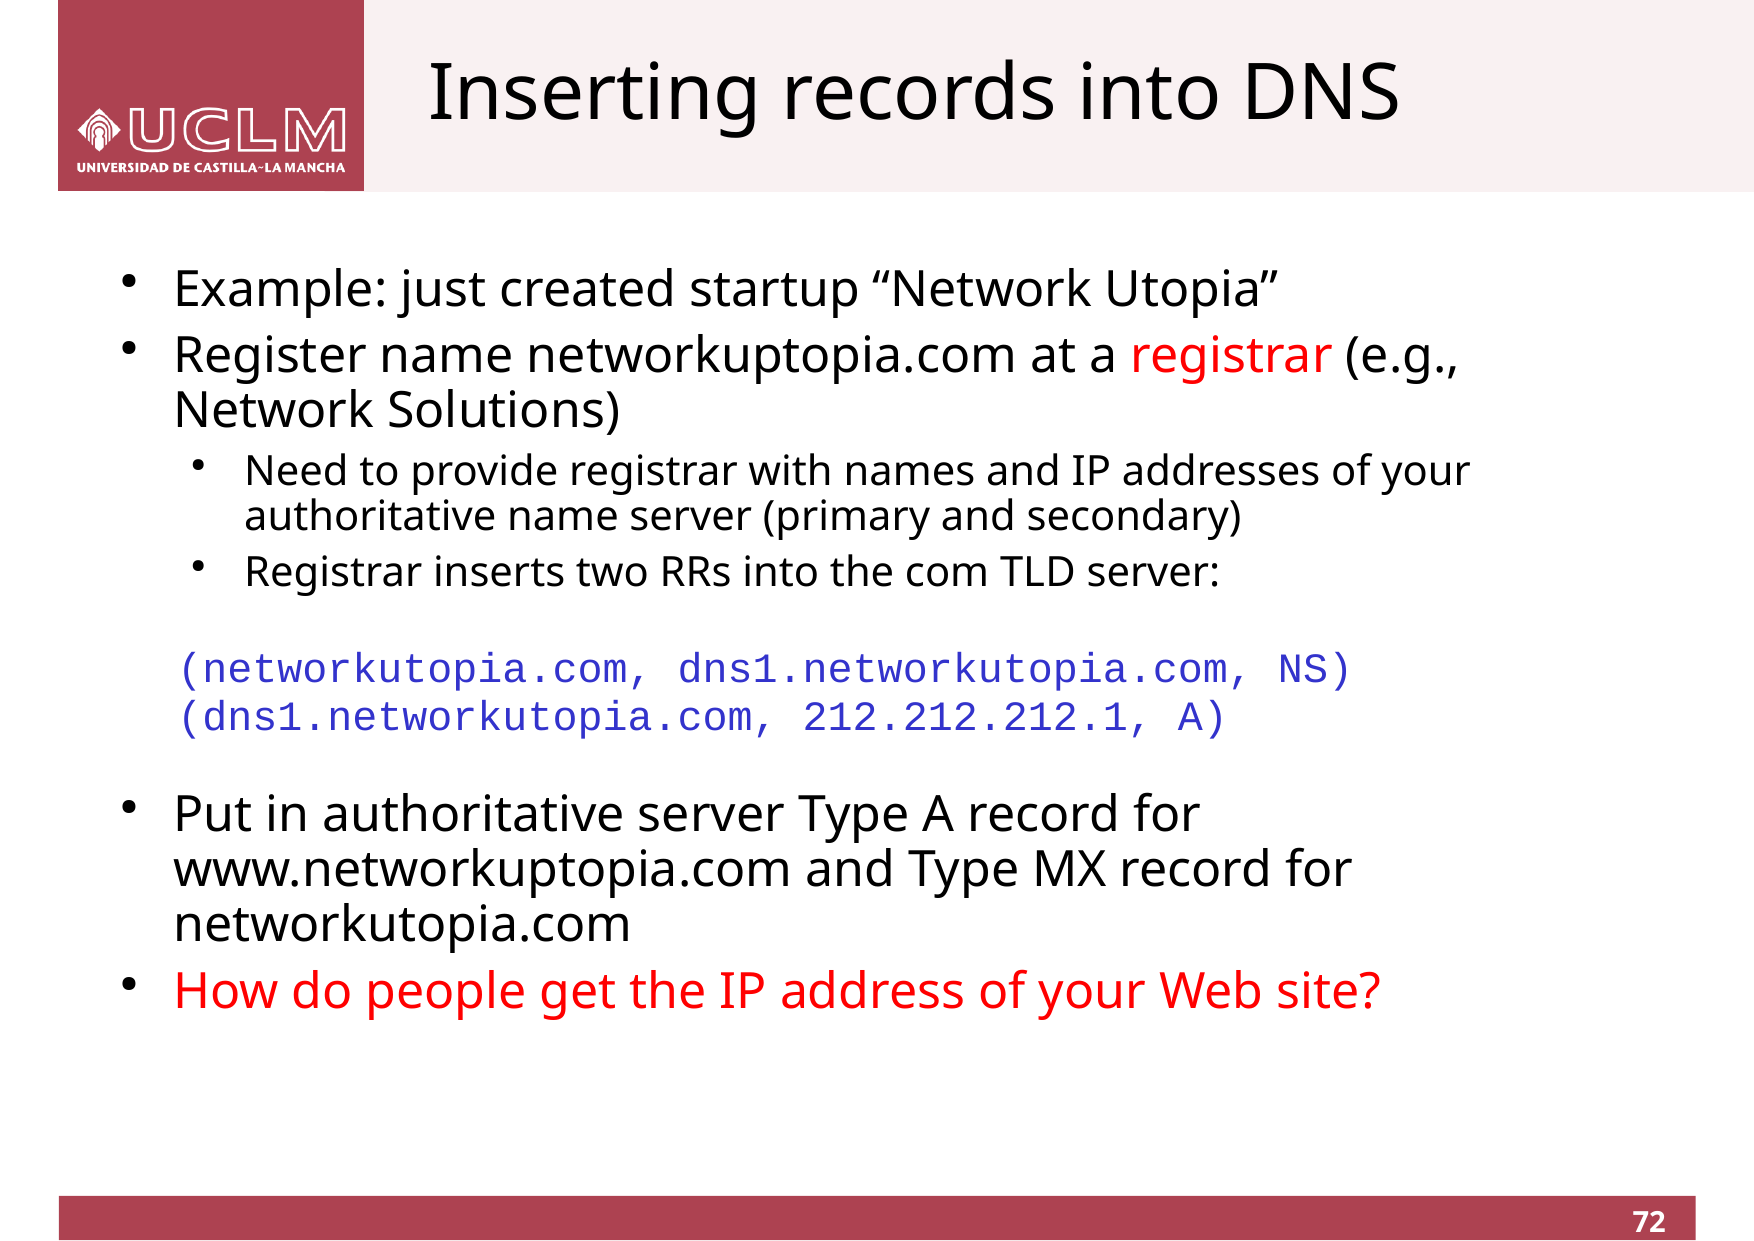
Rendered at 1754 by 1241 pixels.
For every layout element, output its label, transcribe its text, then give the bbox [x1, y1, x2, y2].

title Inserting records into DNS [413, 0, 1667, 198]
picture [58, 0, 364, 191]
list Example: just created startup “Network Utopia” Register name networkuptopia.com at a registrar (e.g., Network Solutions) Need to provide registrar with names and IP addresses of your authoritative name server (primary and secondary) Registrar inserts two RRs into the com TLD server: (networkutopia.com, dns1.networkutopia.com, NS) (dns1.networkutopia.com, 212.212.212.1, A) Put in authoritative server Type A record for www.networkuptopia.com and Type MX record for networkutopia.com How do people get the IP address of your Web site? [87, 254, 1667, 1078]
